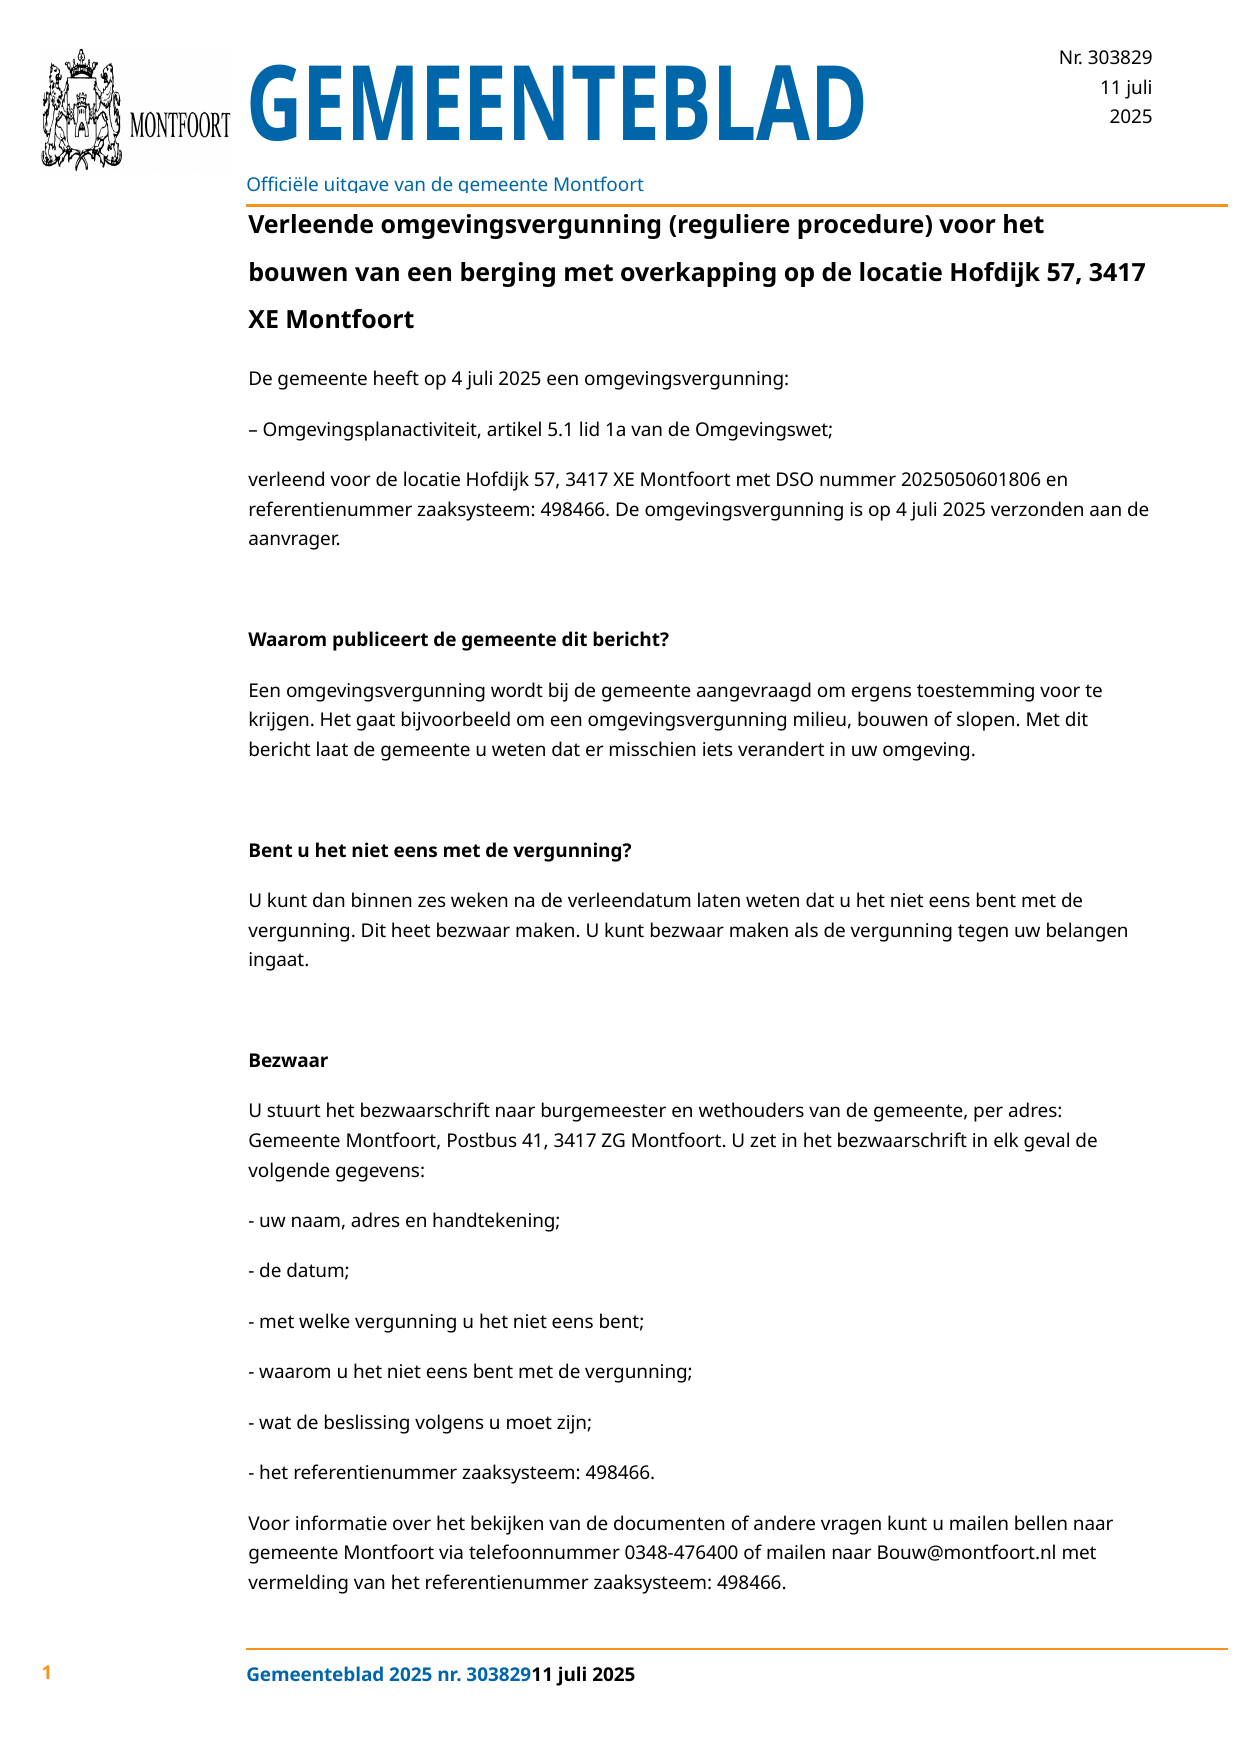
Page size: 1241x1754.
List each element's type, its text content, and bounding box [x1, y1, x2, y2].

text - wat de beslissing volgens u moet zijn; [248, 1409, 1152, 1434]
text U kunt dan binnen zes weken na de verleendatum laten weten dat u het niet eens bent met de vergunning. Dit heet bezwaar maken. U kunt bezwaar maken als de vergunning tegen uw belangen ingaat. [248, 887, 1152, 972]
text De gemeente heeft op 4 juli 2025 een omgevingsvergunning: [248, 366, 1152, 391]
text - het referentienummer zaaksysteem: 498466. [248, 1459, 1152, 1485]
text Een omgevingsvergunning wordt bij de gemeente aangevraagd om ergens toestemming voor te krijgen. Het gaat bijvoorbeeld om een omgevingsvergunning milieu, bouwen of slopen. Met dit bericht laat de gemeente u weten dat er misschien iets verandert in uw omgeving. [248, 677, 1152, 762]
text - waarom u het niet eens bent met de vergunning; [248, 1358, 1152, 1384]
text Bezwaar [248, 1047, 1152, 1073]
text Bent u het niet eens met de vergunning? [248, 837, 1152, 862]
text Voor informatie over het bekijken van de documenten of andere vragen kunt u mailen bellen naar gemeente Montfoort via telefoonnummer 0348-476400 of mailen naar Bouw@montfoort.nl met vermelding van het referentienummer zaaksysteem: 498466. [248, 1510, 1152, 1594]
text U stuurt het bezwaarschrift naar burgemeester en wethouders van de gemeente, per adres: Gemeente Montfoort, Postbus 41, 3417 ZG Montfoort. U zet in het bezwaarschrift in elk geval de volgende gegevens: [248, 1098, 1152, 1182]
text Verleende omgevingsvergunning (reguliere procedure) voor het bouwen van een berging met overkapping op de locatie Hofdijk 57, 3417 XE Montfoort [248, 207, 1152, 336]
text - met welke vergunning u het niet eens bent; [248, 1308, 1152, 1334]
text – Omgevingsplanactiviteit, artikel 5.1 lid 1a van de Omgevingswet; [248, 416, 1152, 442]
text - de datum; [248, 1258, 1152, 1283]
text verleend voor de locatie Hofdijk 57, 3417 XE Montfoort met DSO nummer 2025050601806 en referentienummer zaaksysteem: 498466. De omgevingsvergunning is op 4 juli 2025 verzonden aan de aanvrager. [248, 466, 1152, 551]
picture [41, 47, 231, 172]
text - uw naam, adres en handtekening; [248, 1207, 1152, 1233]
text Waarom publiceert de gemeente dit bericht? [248, 626, 1152, 652]
